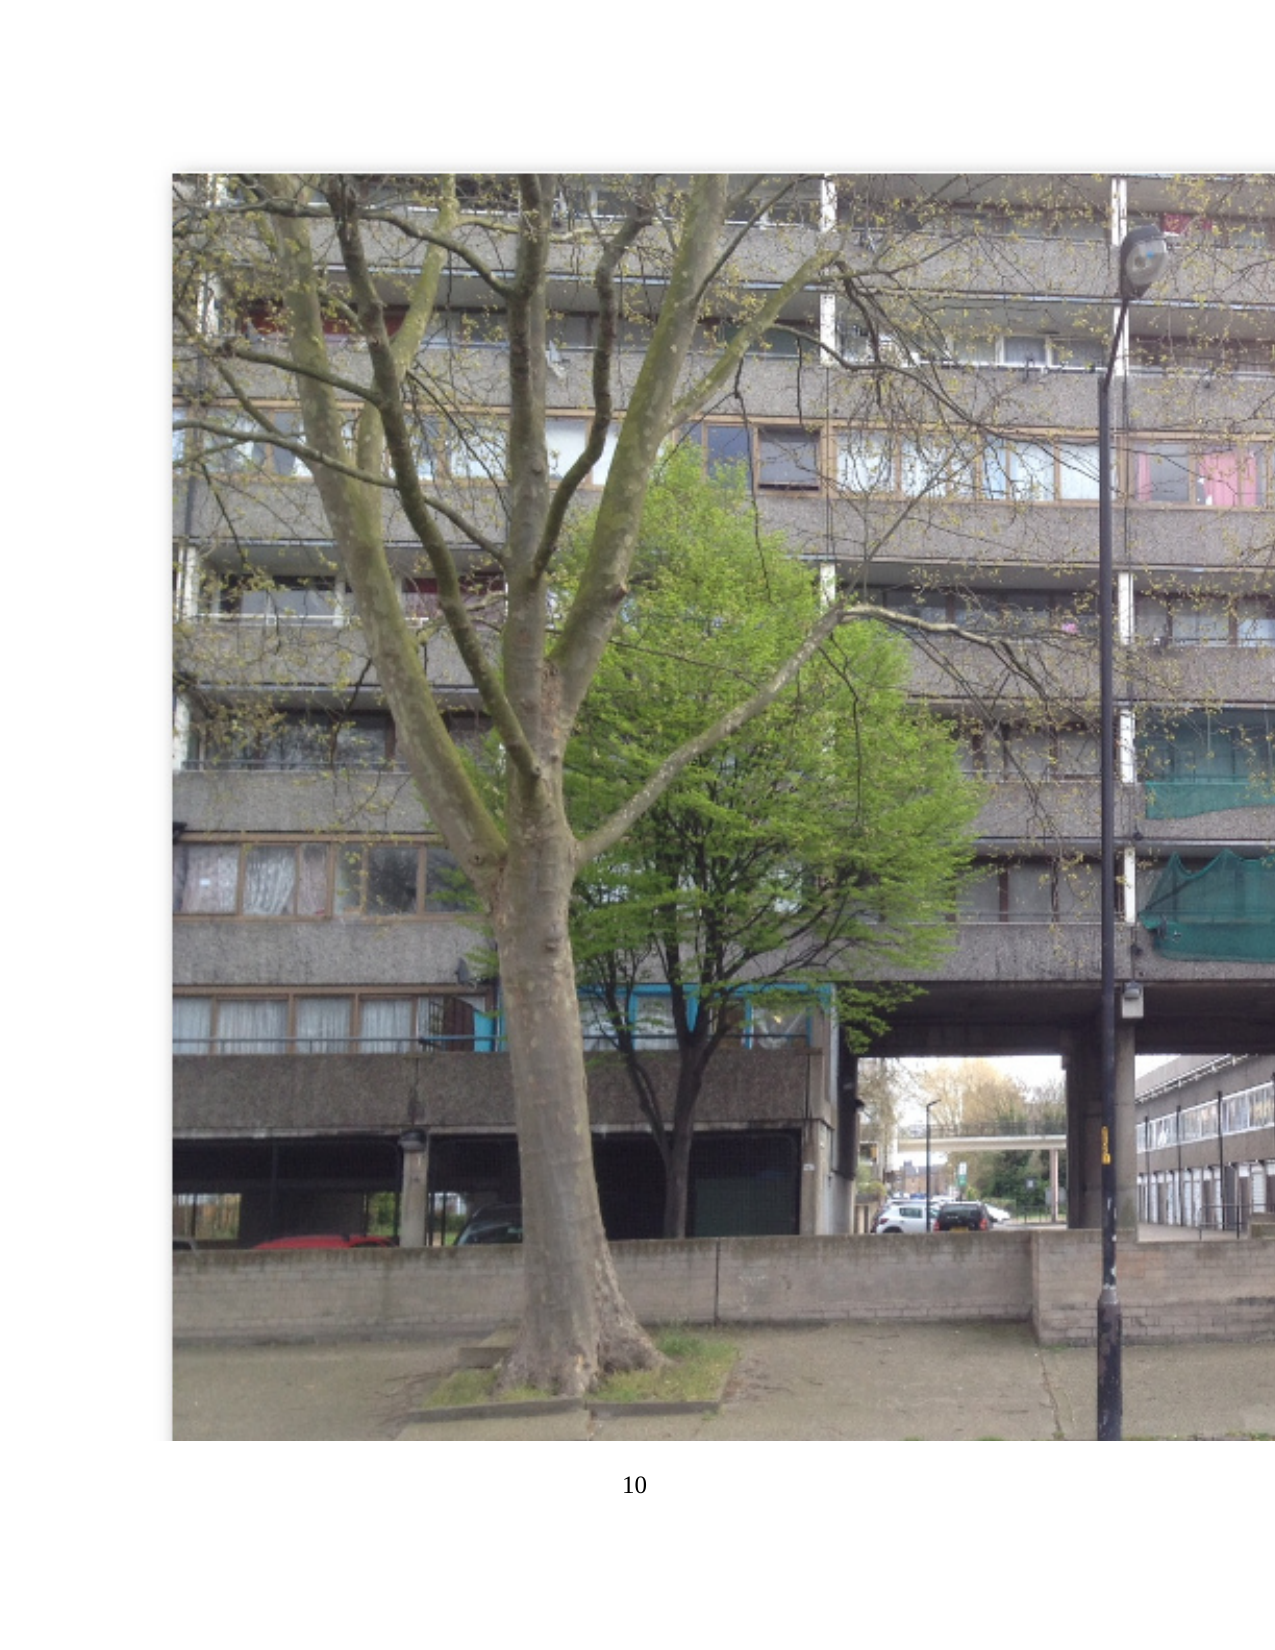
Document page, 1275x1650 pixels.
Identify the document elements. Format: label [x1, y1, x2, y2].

picture [150, 150, 1275, 1441]
